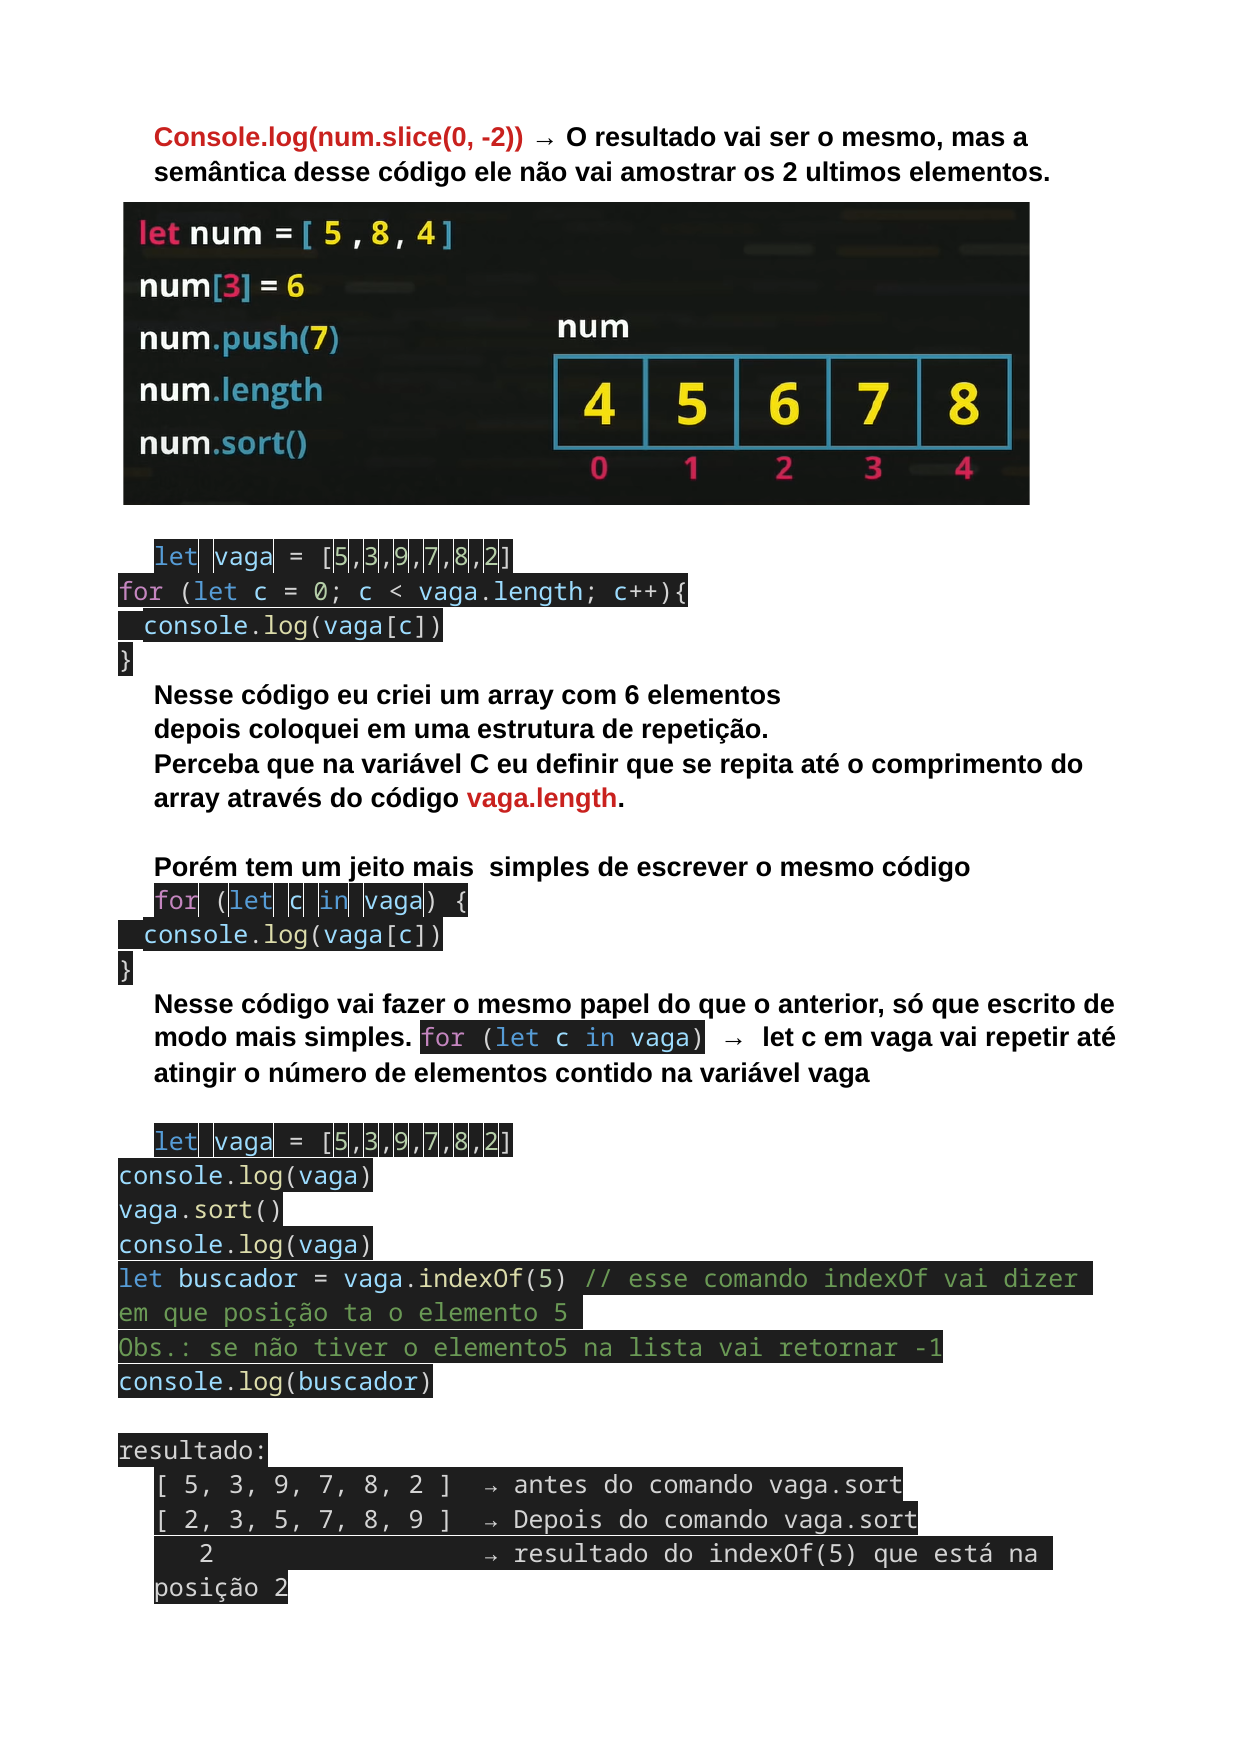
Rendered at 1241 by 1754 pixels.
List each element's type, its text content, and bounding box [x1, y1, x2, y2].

text vaga.sort() [118, 1192, 1122, 1226]
text console.log(vaga) [118, 1157, 1122, 1192]
text depois coloquei em uma estrutura de repetição. [153, 710, 1122, 745]
text console.log(vaga[c]) [118, 917, 1122, 951]
text for (let c in vaga) { [153, 882, 1122, 917]
text } [118, 951, 1122, 985]
text Obs.: se não tiver o elemento5 na lista vai retornar -1 [118, 1329, 1122, 1363]
text console.log(buscador) [118, 1363, 1122, 1398]
text let vaga = [5,3,9,7,8,2] [153, 1123, 1122, 1157]
text for (let c = 0; c < vaga.length; c++){ [118, 573, 1122, 607]
text 2 → resultado do indexOf(5) que está na posição 2 [153, 1535, 1122, 1604]
text Porém tem um jeito mais simples de escrever o mesmo código [153, 848, 1122, 882]
text } [118, 642, 1122, 676]
text [ 5, 3, 9, 7, 8, 2 ] → antes do comando vaga.sort [153, 1467, 1122, 1501]
text let buscador = vaga.indexOf(5) // esse comando indexOf vai dizer em que posição ta o elemento 5 [118, 1260, 1122, 1329]
text [ 2, 3, 5, 7, 8, 9 ] → Depois do comando vaga.sort [153, 1501, 1122, 1535]
text Nesse código eu criei um array com 6 elementos [153, 676, 1122, 710]
text let vaga = [5,3,9,7,8,2] [153, 538, 1122, 573]
picture [123, 202, 1030, 505]
text Nesse código vai fazer o mesmo papel do que o anterior, só que escrito de modo mais simples. for (let c in vaga) → let c em vaga vai repetir até atingir o número de elementos contido na variável vaga [153, 985, 1122, 1088]
text Perceba que na variável C eu definir que se repita até o comprimento do array através do código vaga.length. [153, 745, 1122, 813]
text resultado: [118, 1432, 1122, 1467]
text console.log(vaga[c]) [118, 607, 1122, 642]
text console.log(vaga) [118, 1226, 1122, 1260]
text Console.log(num.slice(0, -2)) → O resultado vai ser o mesmo, mas a semântica desse código ele não vai amostrar os 2 ultimos elementos. [153, 118, 1122, 187]
